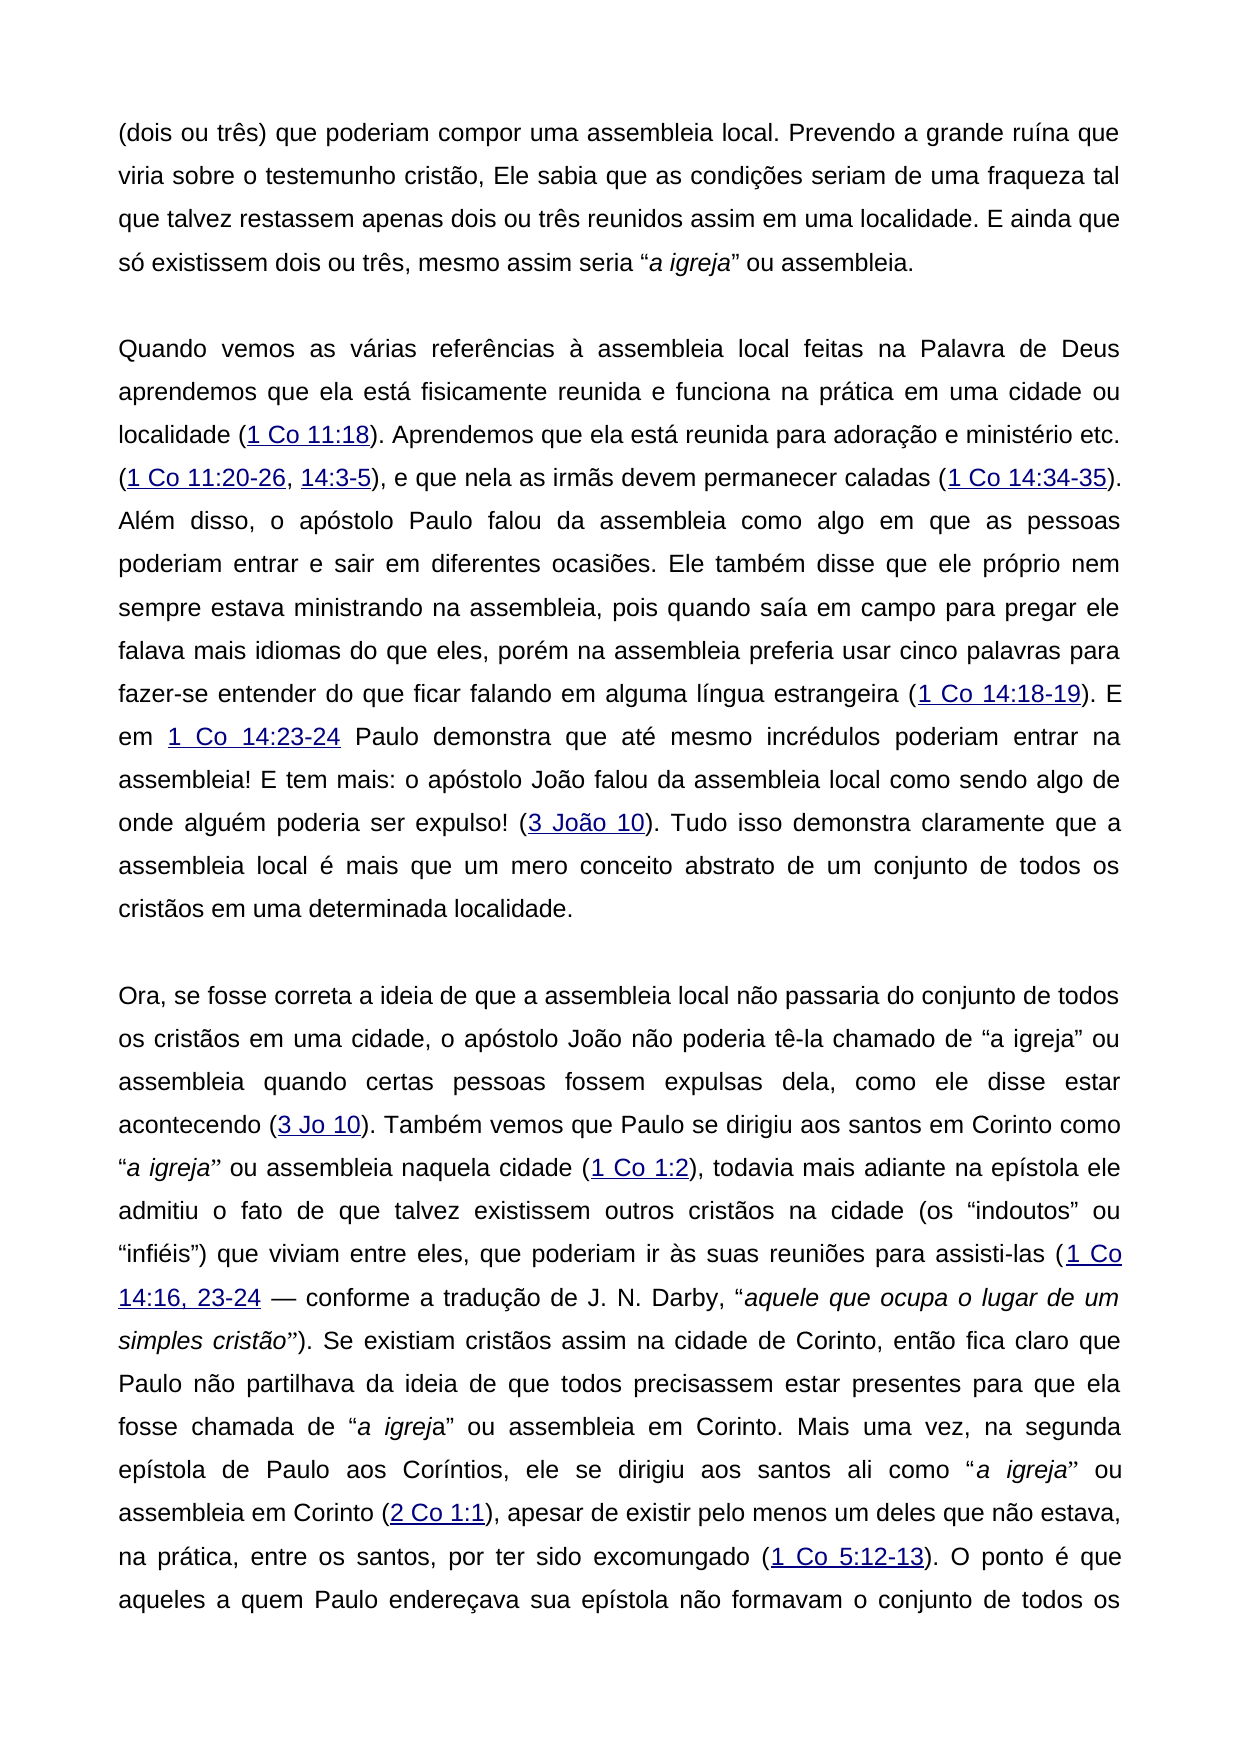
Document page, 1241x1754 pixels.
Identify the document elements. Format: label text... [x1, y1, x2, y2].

text Quando vemos as várias referências à assembleia local feitas na Palavra de Deus aprendemos que ela está fisicamente reunida e funciona na prática em uma cidade ou localidade (1 Co 11:18). Aprendemos que ela está reunida para adoração e ministério etc. (1 Co 11:20-26, 14:3-5), e que nela as irmãs devem permanecer caladas (1 Co 14:34-35). Além disso, o apóstolo Paulo falou da assembleia como algo em que as pessoas poderiam entrar e sair em diferentes ocasiões. Ele também disse que ele próprio nem sempre estava ministrando na assembleia, pois quando saía em campo para pregar ele falava mais idiomas do que eles, porém na assembleia preferia usar cinco palavras para fazer-se entender do que ficar falando em alguma língua estrangeira (1 Co 14:18-19). E em 1 Co 14:23-24 Paulo demonstra que até mesmo incrédulos poderiam entrar na assembleia! E tem mais: o apóstolo João falou da assembleia local como sendo algo de onde alguém poderia ser expulso! (3 João 10). Tudo isso demonstra claramente que a assembleia local é mais que um mero conceito abstrato de um conjunto de todos os cristãos em uma determinada localidade. [118, 334, 1122, 923]
text (dois ou três) que poderiam compor uma assembleia local. Prevendo a grande ruína que viria sobre o testemunho cristão, Ele sabia que as condições seriam de uma fraqueza tal que talvez restassem apenas dois ou três reunidos assim em uma localidade. E ainda que só existissem dois ou três, mesmo assim seria “a igreja” ou assembleia. [118, 118, 1122, 276]
text Ora, se fosse correta a ideia de que a assembleia local não passaria do conjunto de todos os cristãos em uma cidade, o apóstolo João não poderia tê-la chamado de “a igreja” ou assembleia quando certas pessoas fossem expulsas dela, como ele disse estar acontecendo (3 Jo 10). Também vemos que Paulo se dirigiu aos santos em Corinto como “a igreja” ou assembleia naquela cidade (1 Co 1:2), todavia mais adiante na epístola ele admitiu o fato de que talvez existissem outros cristãos na cidade (os “indoutos” ou “infiéis”) que viviam entre eles, que poderiam ir às suas reuniões para assisti-las (1 Co 14:16, 23-24 — conforme a tradução de J. N. Darby, “aquele que ocupa o lugar de um simples cristão”). Se existiam cristãos assim na cidade de Corinto, então fica claro que Paulo não partilhava da ideia de que todos precisassem estar presentes para que ela fosse chamada de “a igreja” ou assembleia em Corinto. Mais uma vez, na segunda epístola de Paulo aos Coríntios, ele se dirigiu aos santos ali como “a igreja” ou assembleia em Corinto (2 Co 1:1), apesar de existir pelo menos um deles que não estava, na prática, entre os santos, por ter sido excomungado (1 Co 5:12-13). O ponto é que aqueles a quem Paulo endereçava sua epístola não formavam o conjunto de todos os [118, 981, 1122, 1613]
